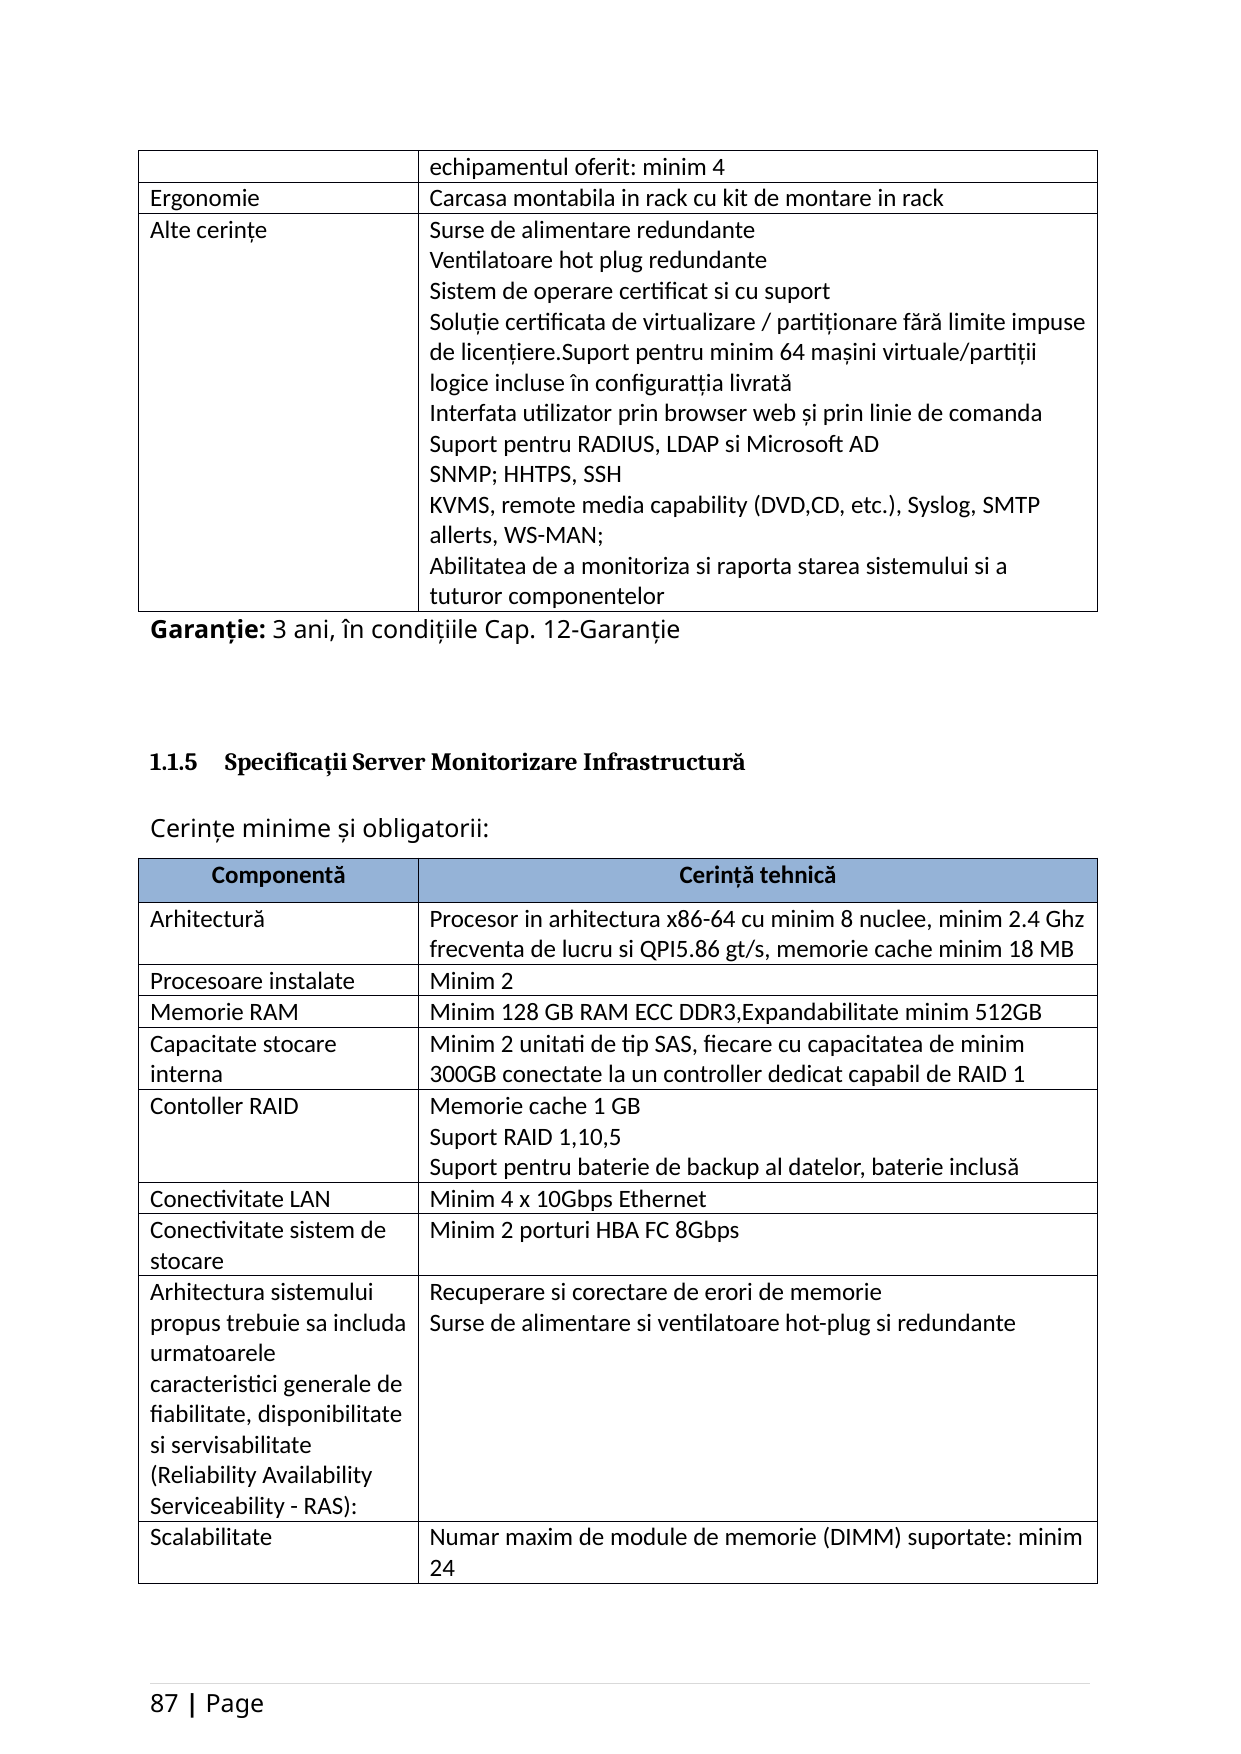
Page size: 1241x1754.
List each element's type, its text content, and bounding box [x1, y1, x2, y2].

table_cell Conectivitate LAN [139, 1183, 418, 1213]
table_cell Carcasa montabila in rack cu kit de montare in rack [419, 183, 1097, 213]
table_cell Alte cerințe [139, 214, 418, 611]
table_cell Arhitectură [139, 903, 418, 964]
table_cell Contoller RAID [139, 1090, 418, 1182]
table_cell Procesoare instalate [139, 965, 418, 995]
table_cell Surse de alimentare redundante Ventilatoare hot plug redundante Sistem de operare certificat si cu suport Soluție certificata de virtualizare / partiționare fără limite impuse de licențiere.Suport pentru minim 64 mașini virtuale/partiții logice incluse în configuratția livrată Interfata utilizator prin browser web și prin linie de comanda Suport pentru RADIUS, LDAP si Microsoft AD SNMP; HHTPS, SSH KVMS, remote media capability (DVD,CD, etc.), Syslog, SMTP allerts, WS-MAN; Abilitatea de a monitoriza si raporta starea sistemului si a tuturor componentelor [419, 214, 1097, 611]
table_cell Minim 4 x 10Gbps Ethernet [419, 1183, 1097, 1213]
text Cerințe minime și obligatorii: [150, 811, 1090, 845]
text Garanție: 3 ani, în condițiile Cap. 12-Garanție [150, 612, 1090, 646]
table_header Cerință tehnică [419, 859, 1097, 902]
table_cell Minim 2 porturi HBA FC 8Gbps [419, 1214, 1097, 1275]
table_cell Conectivitate sistem de stocare [139, 1214, 418, 1275]
table_cell Ergonomie [139, 183, 418, 213]
table_cell Minim 2 [419, 965, 1097, 995]
table_cell [139, 151, 418, 182]
table_cell Capacitate stocare interna [139, 1028, 418, 1089]
table_cell Scalabilitate [139, 1522, 418, 1583]
table_cell Recuperare si corectare de erori de memorie Surse de alimentare si ventilatoare hot-plug si redundante [419, 1276, 1097, 1521]
table_cell Memorie cache 1 GB Suport RAID 1,10,5 Suport pentru baterie de backup al datelor, baterie inclusă [419, 1090, 1097, 1182]
table_cell Minim 2 unitati de tip SAS, fiecare cu capacitatea de minim 300GB conectate la un controller dedicat capabil de RAID 1 [419, 1028, 1097, 1089]
subtitle Specificații Server Monitorizare Infrastructură [150, 747, 1090, 777]
table_cell Procesor in arhitectura x86-64 cu minim 8 nuclee, minim 2.4 Ghz frecventa de lucru si QPI5.86 gt/s, memorie cache minim 18 MB [419, 903, 1097, 964]
table_header Componentă [139, 859, 418, 902]
table_cell Memorie RAM [139, 996, 418, 1027]
table_cell Arhitectura sistemului propus trebuie sa includa urmatoarele caracteristici generale de fiabilitate, disponibilitate si servisabilitate (Reliability Availability Serviceability - RAS): [139, 1276, 418, 1521]
table_cell Minim 128 GB RAM ECC DDR3,Expandabilitate minim 512GB [419, 996, 1097, 1027]
table_cell Numar maxim de module de memorie (DIMM) suportate: minim 24 [419, 1522, 1097, 1583]
table_cell echipamentul oferit: minim 4 [419, 151, 1097, 182]
